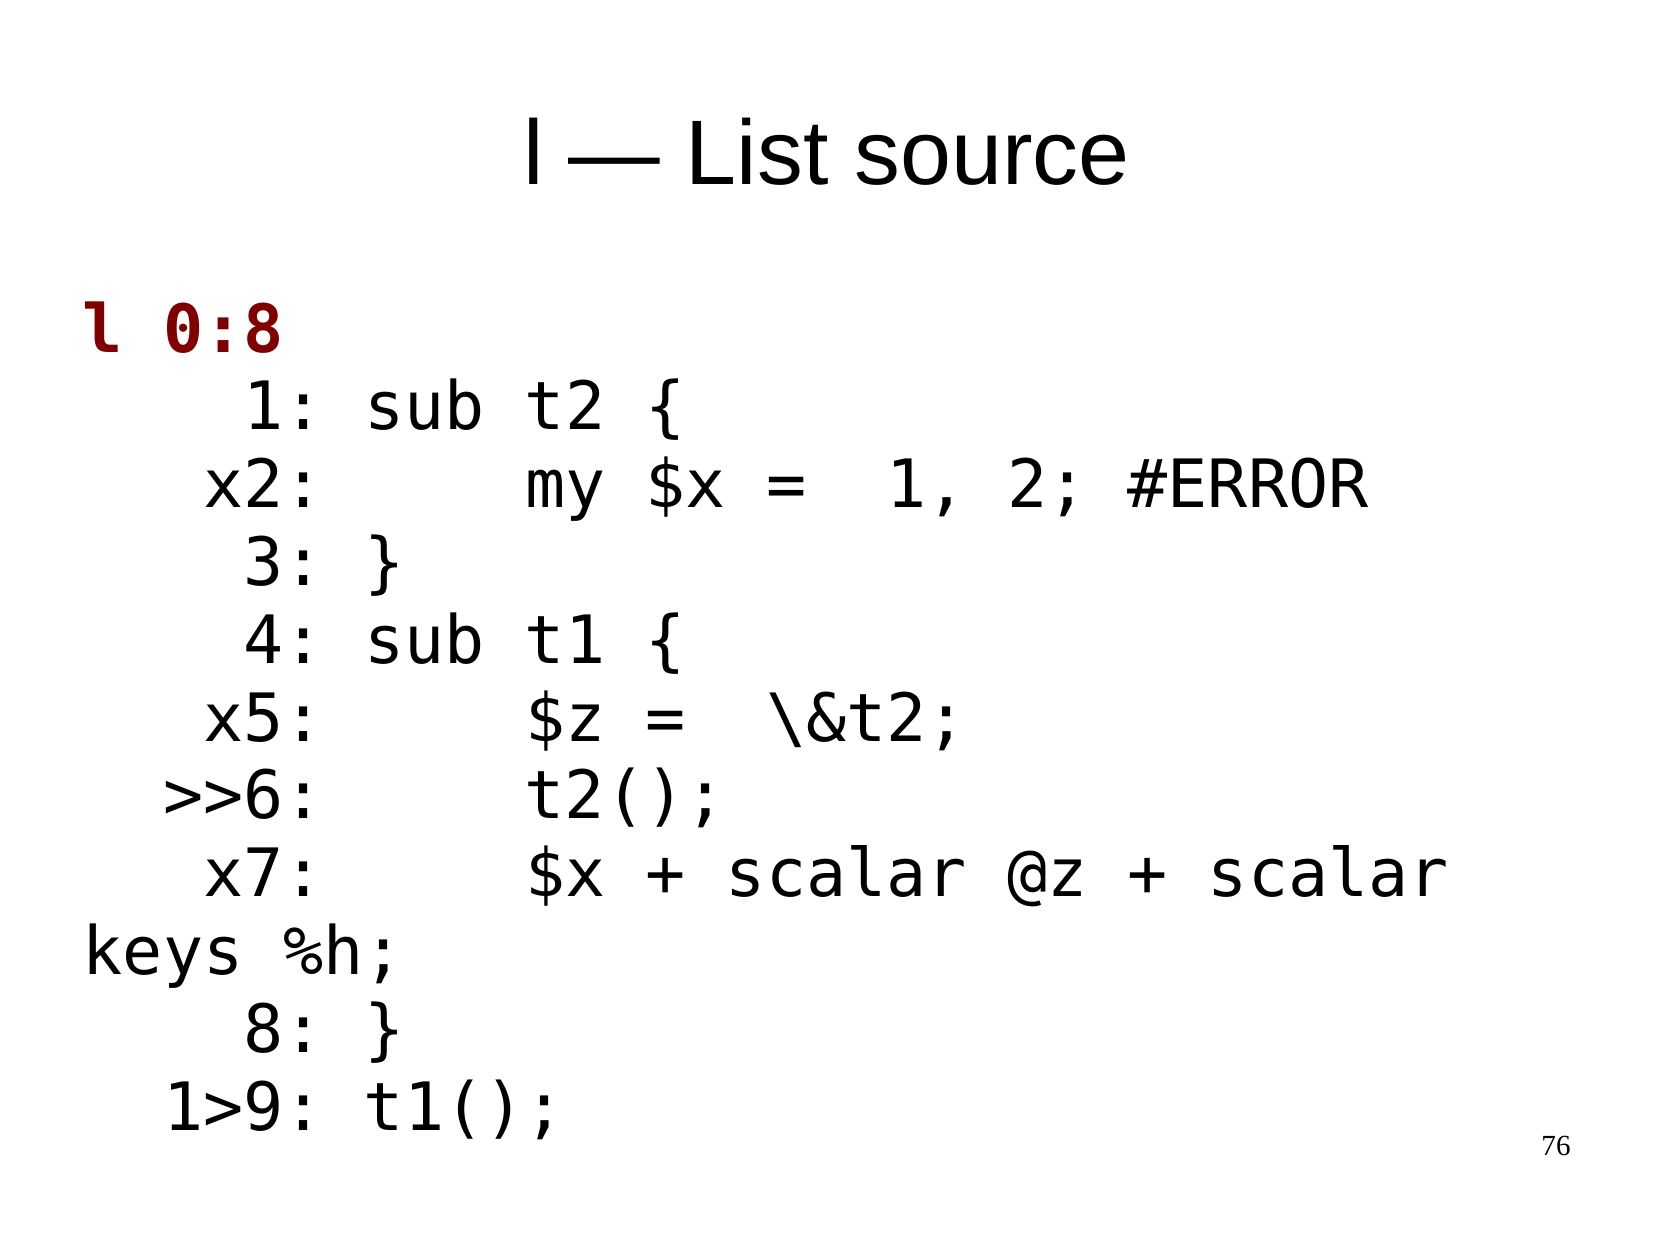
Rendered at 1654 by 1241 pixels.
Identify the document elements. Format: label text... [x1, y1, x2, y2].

title l — List source [82, 49, 1571, 257]
subtitle l 0:8 1: sub t2 { x2: my $x = 1, 2; #ERROR 3: } 4: sub t1 { x5: $z = \&t2; >>6: t2(); x7: $x + scalar @z + scalar keys %h; 8: } 1>9: t1(); [82, 290, 1571, 1158]
